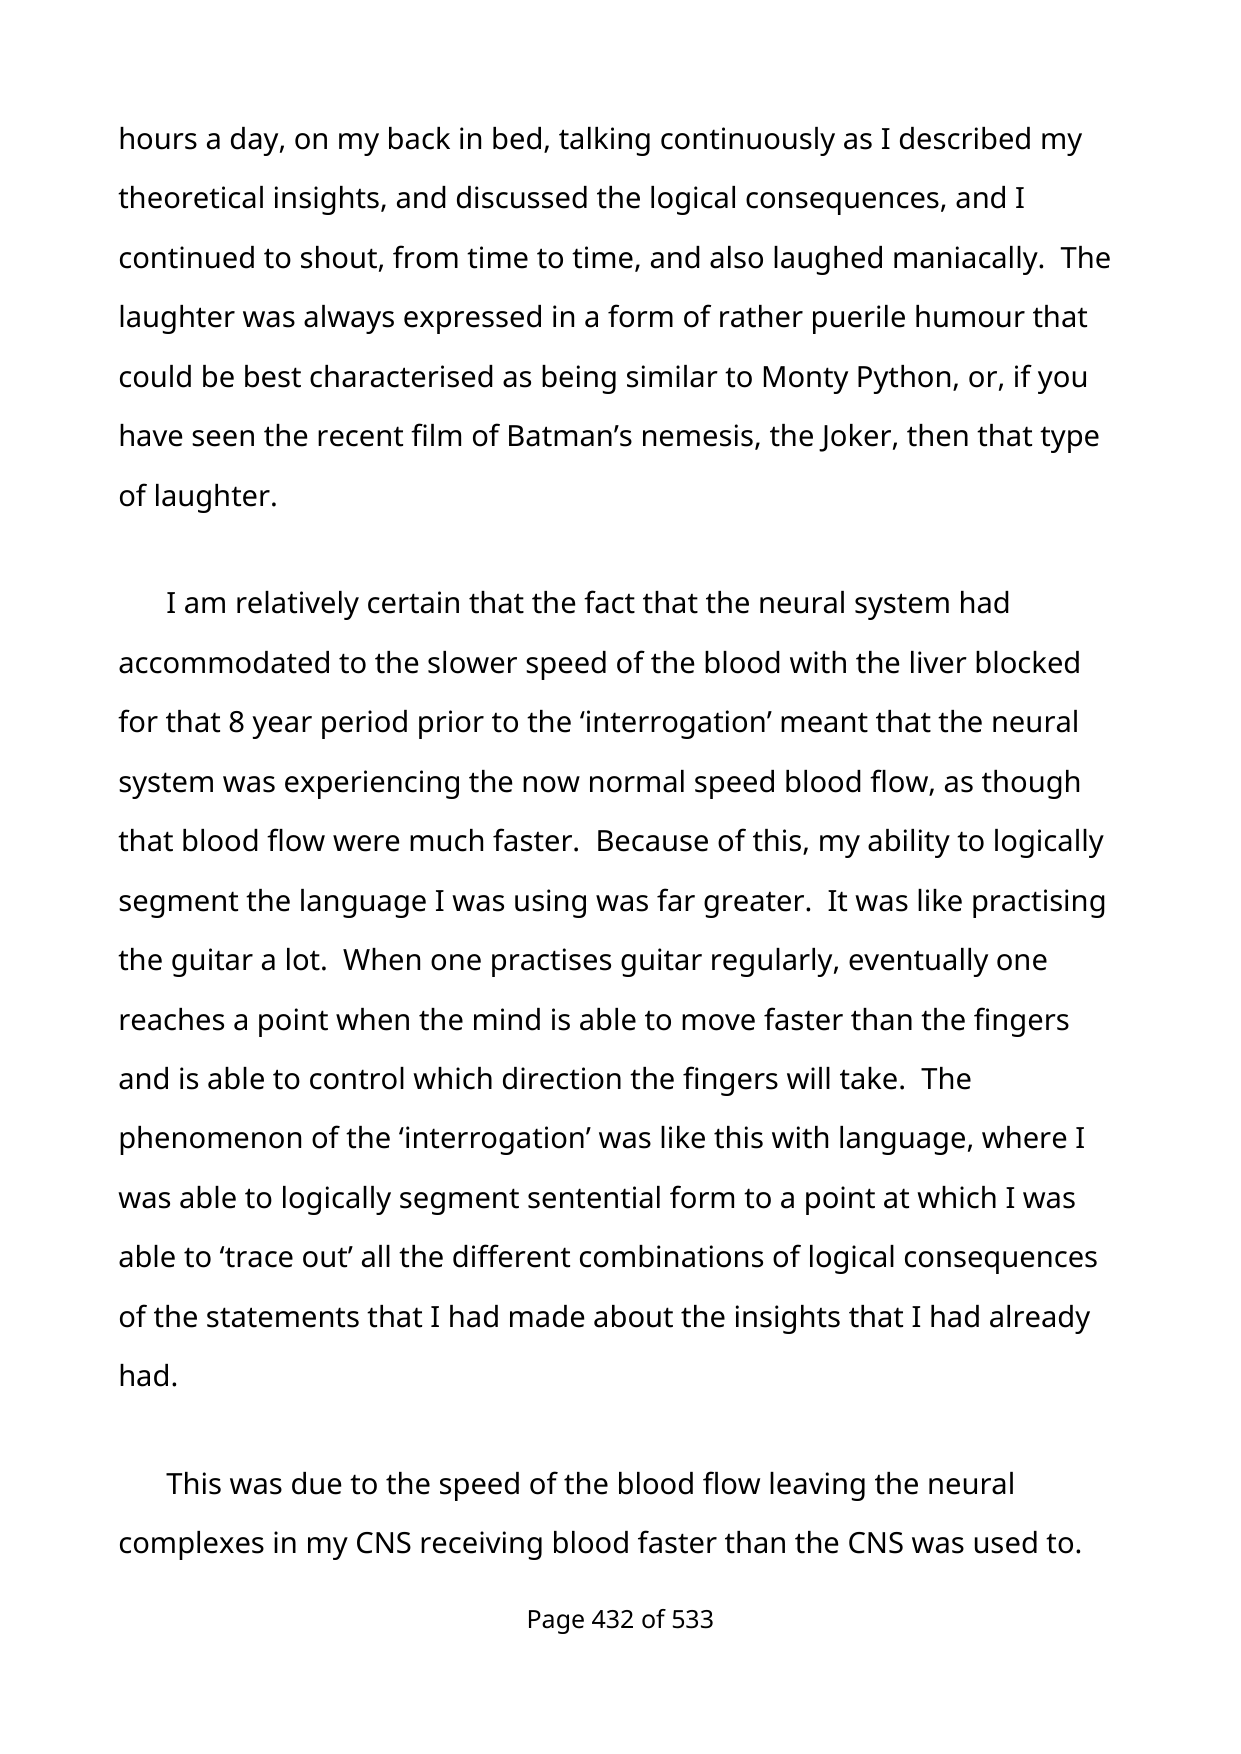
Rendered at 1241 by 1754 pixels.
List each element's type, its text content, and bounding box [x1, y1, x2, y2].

text This was due to the speed of the blood flow leaving the neural complexes in my CNS receiving blood faster than the CNS was used to. [118, 1463, 1122, 1562]
text I am relatively certain that the fact that the neural system had accommodated to the slower speed of the blood with the liver blocked for that 8 year period prior to the ‘interrogation’ meant that the neural system was experiencing the now normal speed blood flow, as though that blood flow were much faster. Because of this, my ability to logically segment the language I was using was far greater. It was like practising the guitar a lot. When one practises guitar regularly, eventually one reaches a point when the mind is able to move faster than the fingers and is able to control which direction the fingers will take. The phenomenon of the ‘interrogation’ was like this with language, where I was able to logically segment sentential form to a point at which I was able to ‘trace out’ all the different combinations of logical consequences of the statements that I had made about the insights that I had already had. [118, 582, 1122, 1395]
text hours a day, on my back in bed, talking continuously as I described my theoretical insights, and discussed the logical consequences, and I continued to shout, from time to time, and also laughed maniacally. The laughter was always expressed in a form of rather puerile humour that could be best characterised as being similar to Monty Python, or, if you have seen the recent film of Batman’s nemesis, the Joker, then that type of laughter. [118, 118, 1122, 515]
